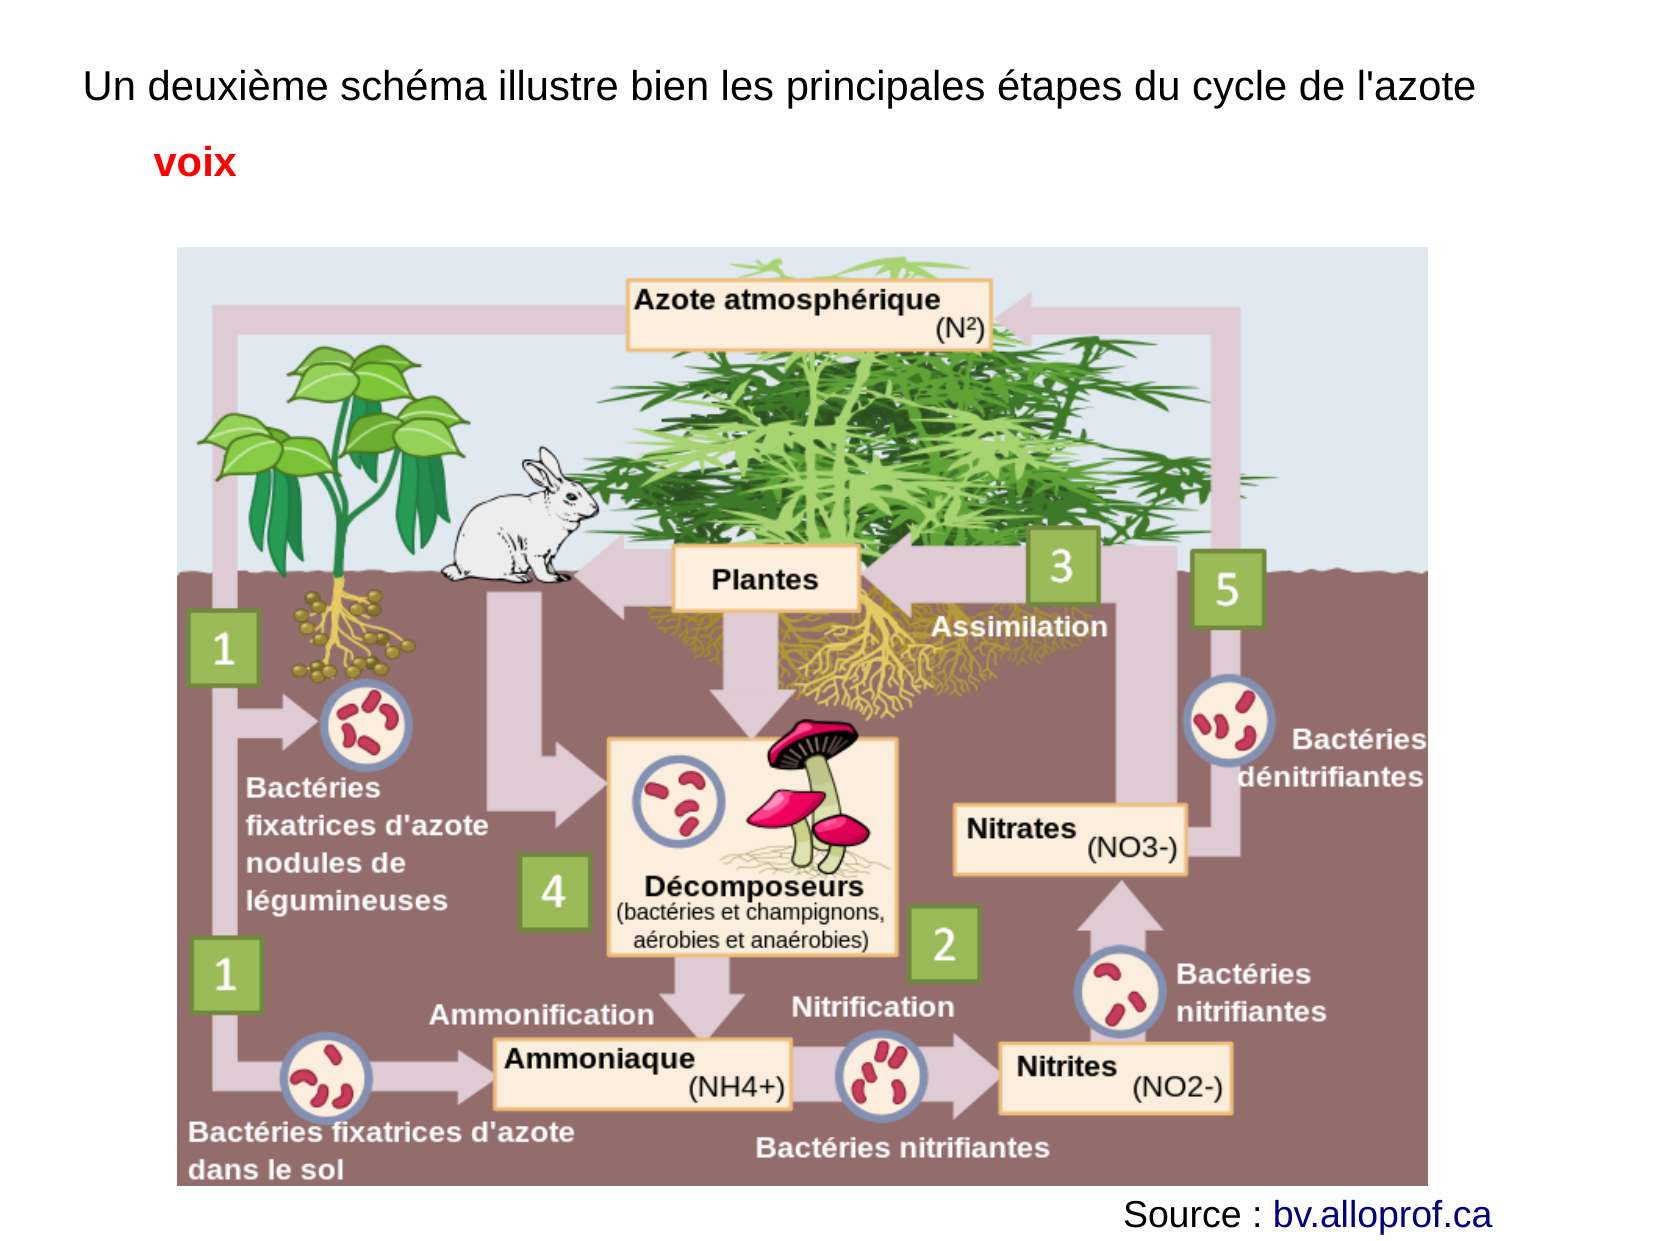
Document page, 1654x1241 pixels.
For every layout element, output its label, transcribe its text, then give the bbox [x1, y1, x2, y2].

picture [177, 247, 1428, 1186]
text_box Source : bv.alloprof.ca [1108, 1186, 1551, 1241]
list Un deuxième schéma illustre bien les principales étapes du cycle de l'azote voix [82, 62, 1538, 1010]
